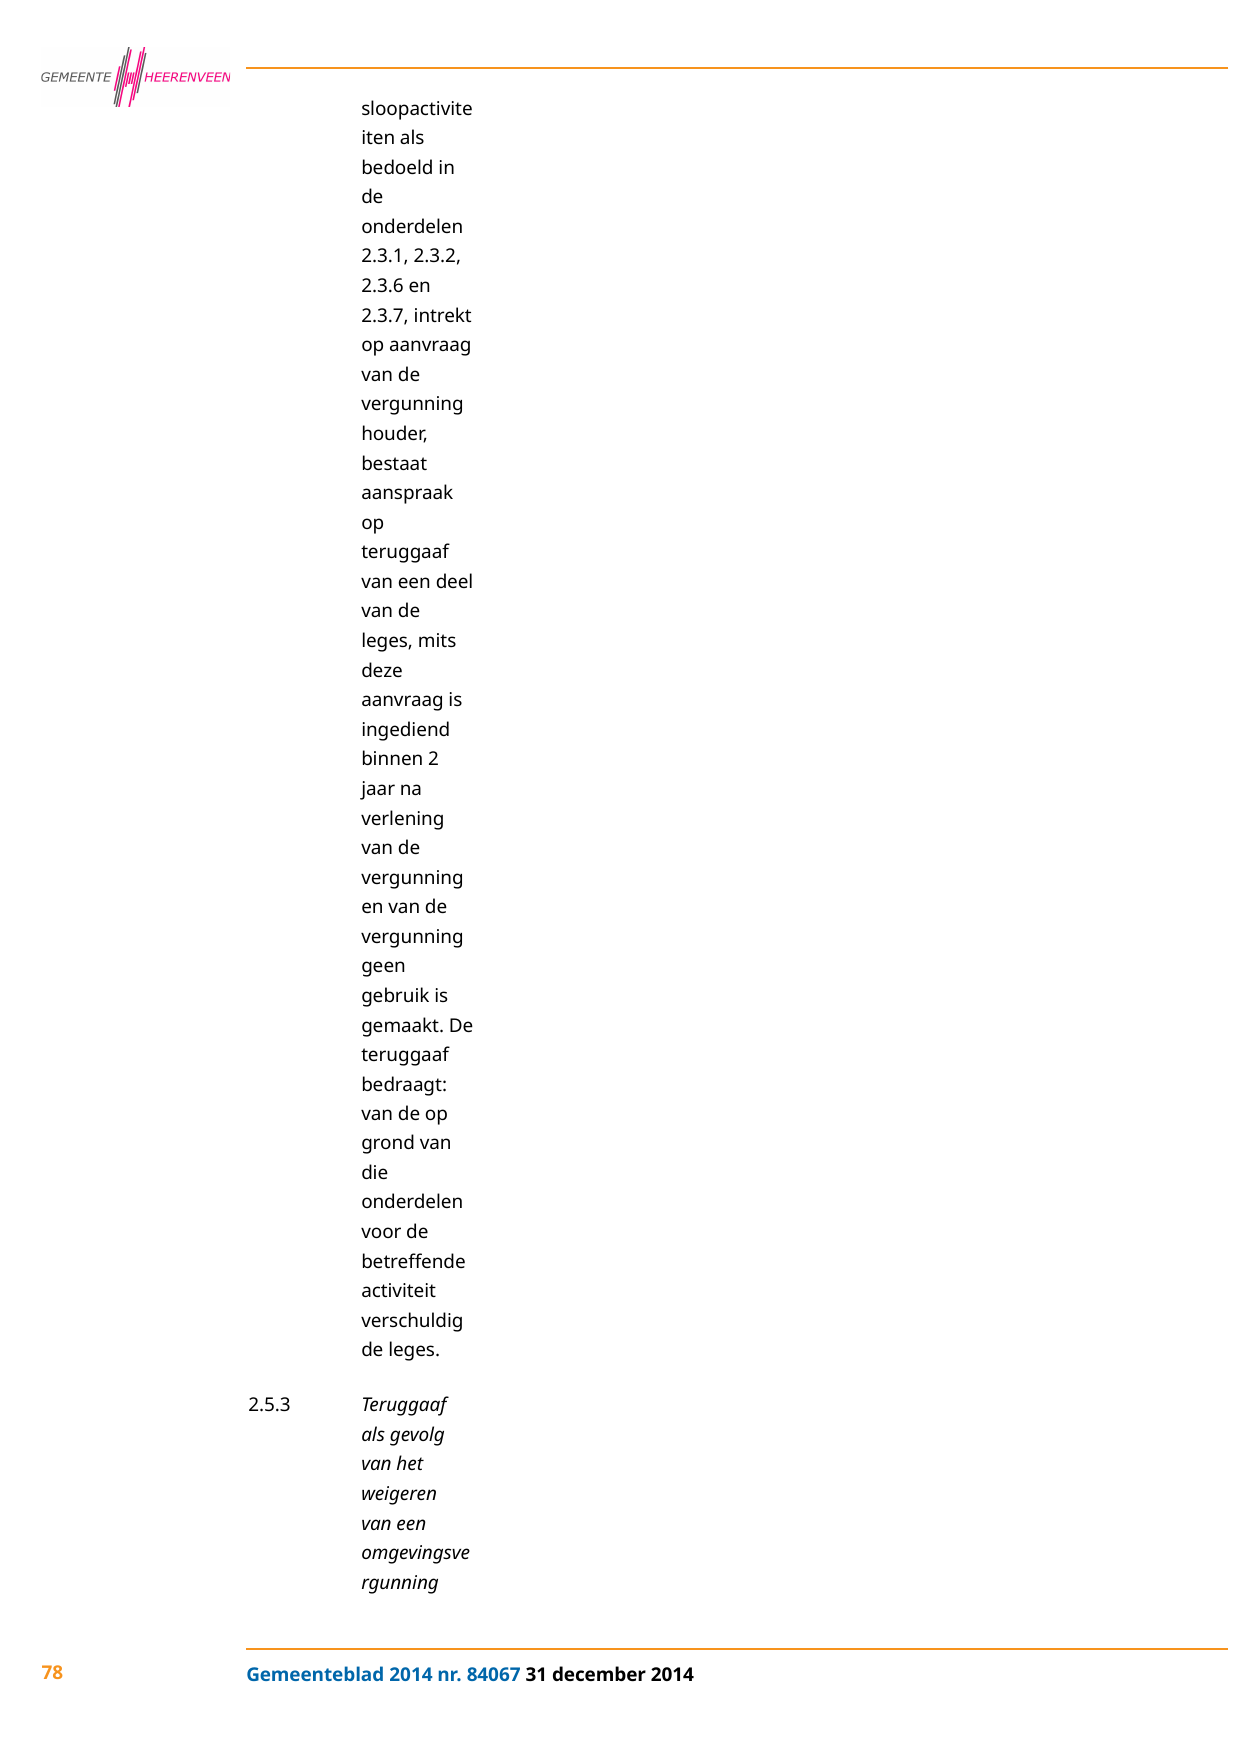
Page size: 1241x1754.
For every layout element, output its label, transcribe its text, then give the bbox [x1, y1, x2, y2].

table_cell [587, 1366, 700, 1391]
picture [41, 47, 231, 107]
table_cell sloopactiviteiten als bedoeld in de onderdelen 2.3.1, 2.3.2, 2.3.6 en 2.3.7, intrekt op aanvraag van de vergunninghouder, bestaat aanspraak op teruggaaf van een deel van de leges, mits deze aanvraag is ingediend binnen 2 jaar na verlening van de vergunning en van de vergunning geen gebruik is gemaakt. De teruggaaf bedraagt: [361, 95, 474, 1100]
table_cell [474, 95, 587, 1100]
table_cell [248, 95, 361, 1100]
table_cell [474, 1100, 587, 1366]
table_cell [248, 1366, 361, 1391]
table_cell [248, 1100, 361, 1366]
table_cell Teruggaaf als gevolg van het weigeren van een omgevingsvergunning [361, 1391, 474, 1594]
table_cell [474, 1391, 587, 1594]
table_cell 2.5.3 [248, 1391, 361, 1594]
table_cell [587, 95, 700, 1100]
table_cell [587, 1391, 700, 1594]
table_cell [361, 1366, 474, 1391]
table_cell [587, 1100, 700, 1366]
table_cell van de op grond van die onderdelen voor de betreffende activiteit verschuldigde leges. [361, 1100, 474, 1366]
table_cell [474, 1366, 587, 1391]
